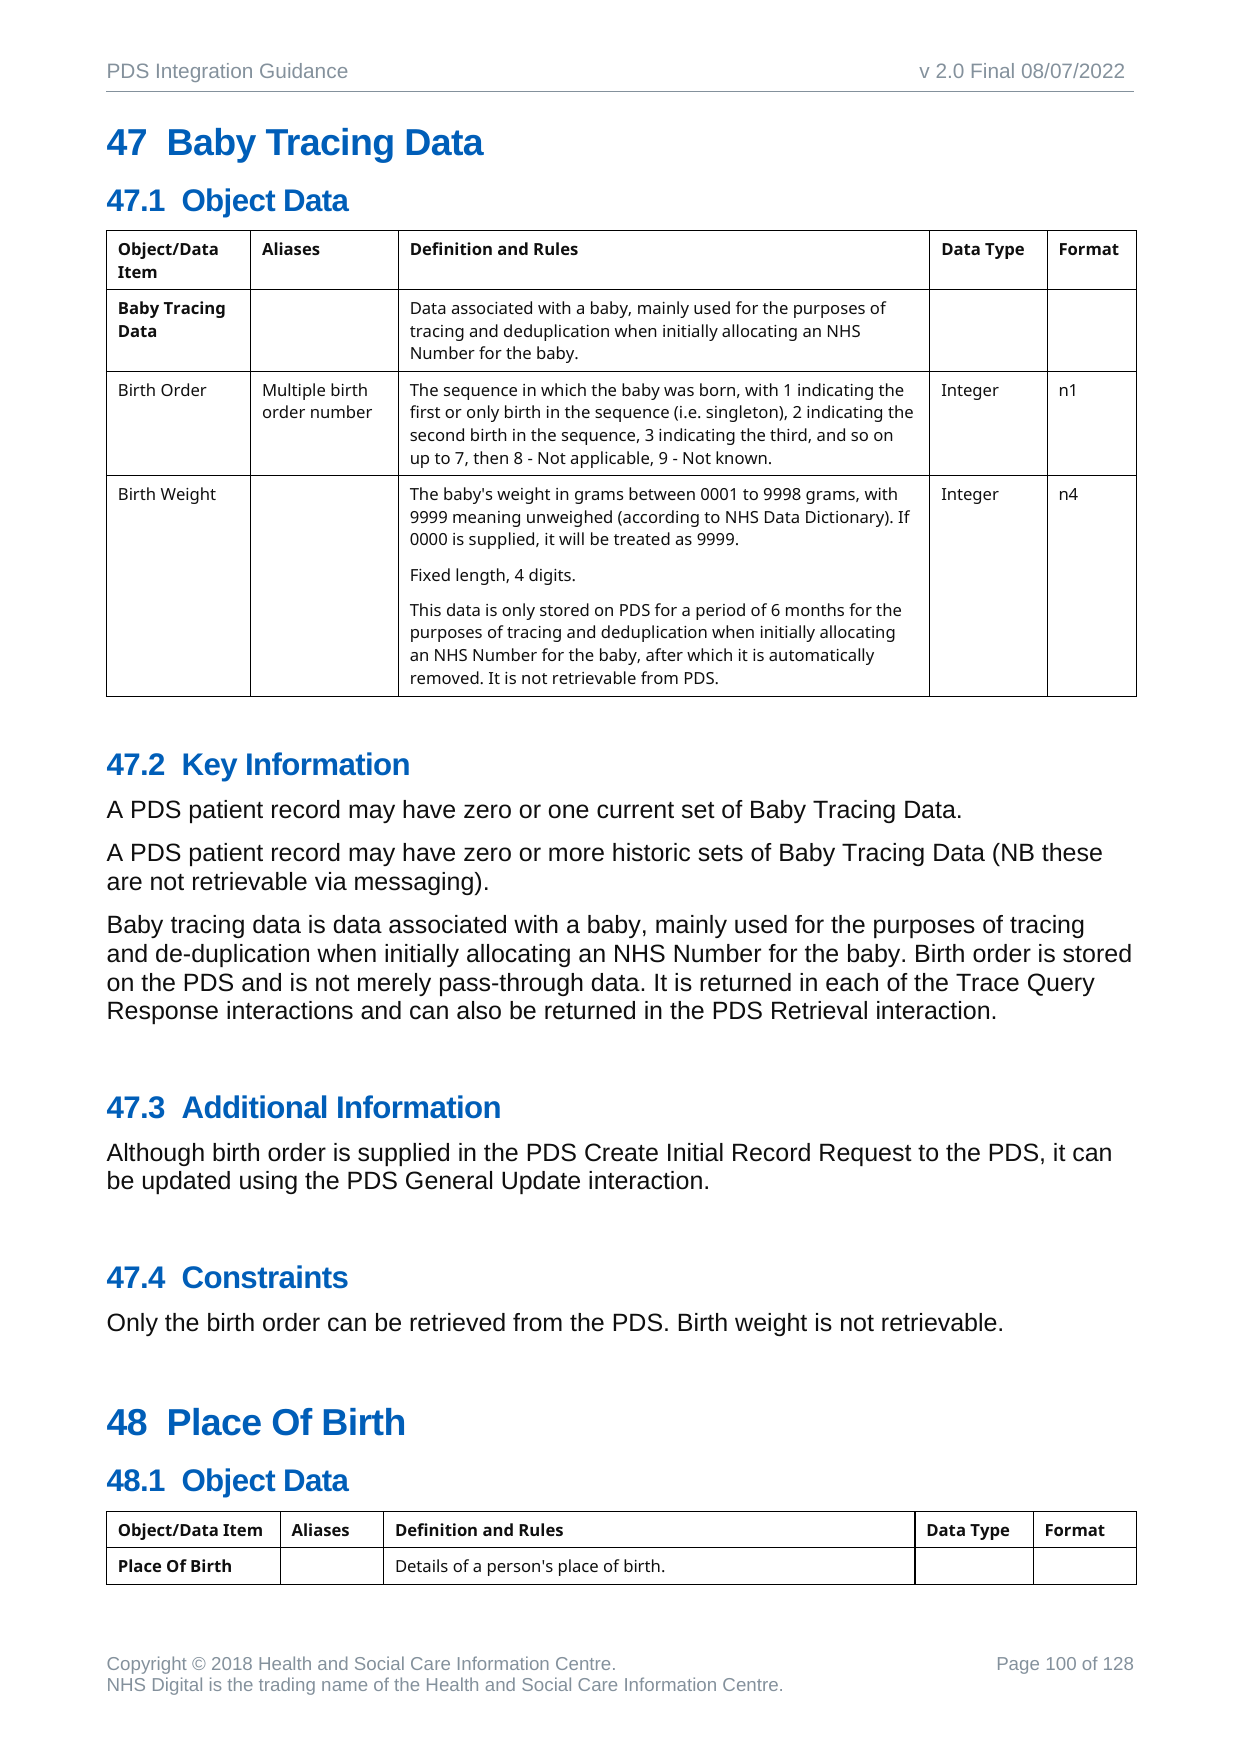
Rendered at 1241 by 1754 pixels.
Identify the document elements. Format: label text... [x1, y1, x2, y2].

table_cell [281, 1548, 383, 1583]
table_cell n1 [1048, 372, 1136, 475]
table_cell [930, 290, 1047, 371]
table_cell [251, 290, 398, 371]
table_header Data Type [930, 231, 1047, 289]
subtitle Object Data [106, 182, 1134, 218]
table_cell Baby Tracing Data [107, 290, 250, 371]
table_header Format [1048, 231, 1136, 289]
table_cell [1034, 1548, 1136, 1583]
table_cell Birth Order [107, 372, 250, 475]
text Baby tracing data is data associated with a baby, mainly used for the purposes of tracing and de-duplication when initially allocating an NHS Number for the baby. Birth order is stored on the PDS and is not merely pass-through data. It is returned in each of the Trace Query Response interactions and can also be returned in the PDS Retrieval interaction. [106, 910, 1134, 1025]
table_cell The baby's weight in grams between 0001 to 9998 grams, with 9999 meaning unweighed (according to NHS Data Dictionary). If 0000 is supplied, it will be treated as 9999. Fixed length, 4 digits. This data is only stored on PDS for a period of 6 months for the purposes of tracing and deduplication when initially allocating an NHS Number for the baby, after which it is automatically removed. It is not retrievable from PDS. [399, 476, 929, 696]
table_header Object/Data Item [107, 1512, 280, 1547]
table_cell Multiple birth order number [251, 372, 398, 475]
table_cell Data associated with a baby, mainly used for the purposes of tracing and deduplication when initially allocating an NHS Number for the baby. [399, 290, 929, 371]
table_header Object/Data Item [107, 231, 250, 289]
subtitle Baby Tracing Data [106, 120, 1134, 163]
table_header Aliases [251, 231, 398, 289]
table_cell Details of a person's place of birth. [384, 1548, 914, 1583]
table_cell Integer [930, 476, 1047, 696]
table_cell Integer [930, 372, 1047, 475]
subtitle Place Of Birth [106, 1401, 1134, 1444]
table_cell n4 [1048, 476, 1136, 696]
table_cell Birth Weight [107, 476, 250, 696]
table_cell [251, 476, 398, 696]
table_cell [916, 1548, 1033, 1583]
text Only the birth order can be retrieved from the PDS. Birth weight is not retrievable. [106, 1308, 1134, 1336]
subtitle Constraints [106, 1259, 1134, 1295]
text Although birth order is supplied in the PDS Create Initial Record Request to the PDS, it can be updated using the PDS General Update interaction. [106, 1138, 1134, 1195]
text A PDS patient record may have zero or one current set of Baby Tracing Data. [106, 794, 1134, 823]
table_header Definition and Rules [399, 231, 929, 289]
table_cell [1048, 290, 1136, 371]
table_cell Place Of Birth [107, 1548, 280, 1583]
table_header Data Type [916, 1512, 1033, 1547]
subtitle Key Information [106, 746, 1134, 782]
table_cell The sequence in which the baby was born, with 1 indicating the first or only birth in the sequence (i.e. singleton), 2 indicating the second birth in the sequence, 3 indicating the third, and so on up to 7, then 8 - Not applicable, 9 - Not known. [399, 372, 929, 475]
subtitle Additional Information [106, 1089, 1134, 1125]
table_header Definition and Rules [384, 1512, 914, 1547]
text A PDS patient record may have zero or more historic sets of Baby Tracing Data (NB these are not retrievable via messaging). [106, 838, 1134, 895]
subtitle Object Data [106, 1462, 1134, 1498]
table_header Format [1034, 1512, 1136, 1547]
table_header Aliases [281, 1512, 383, 1547]
